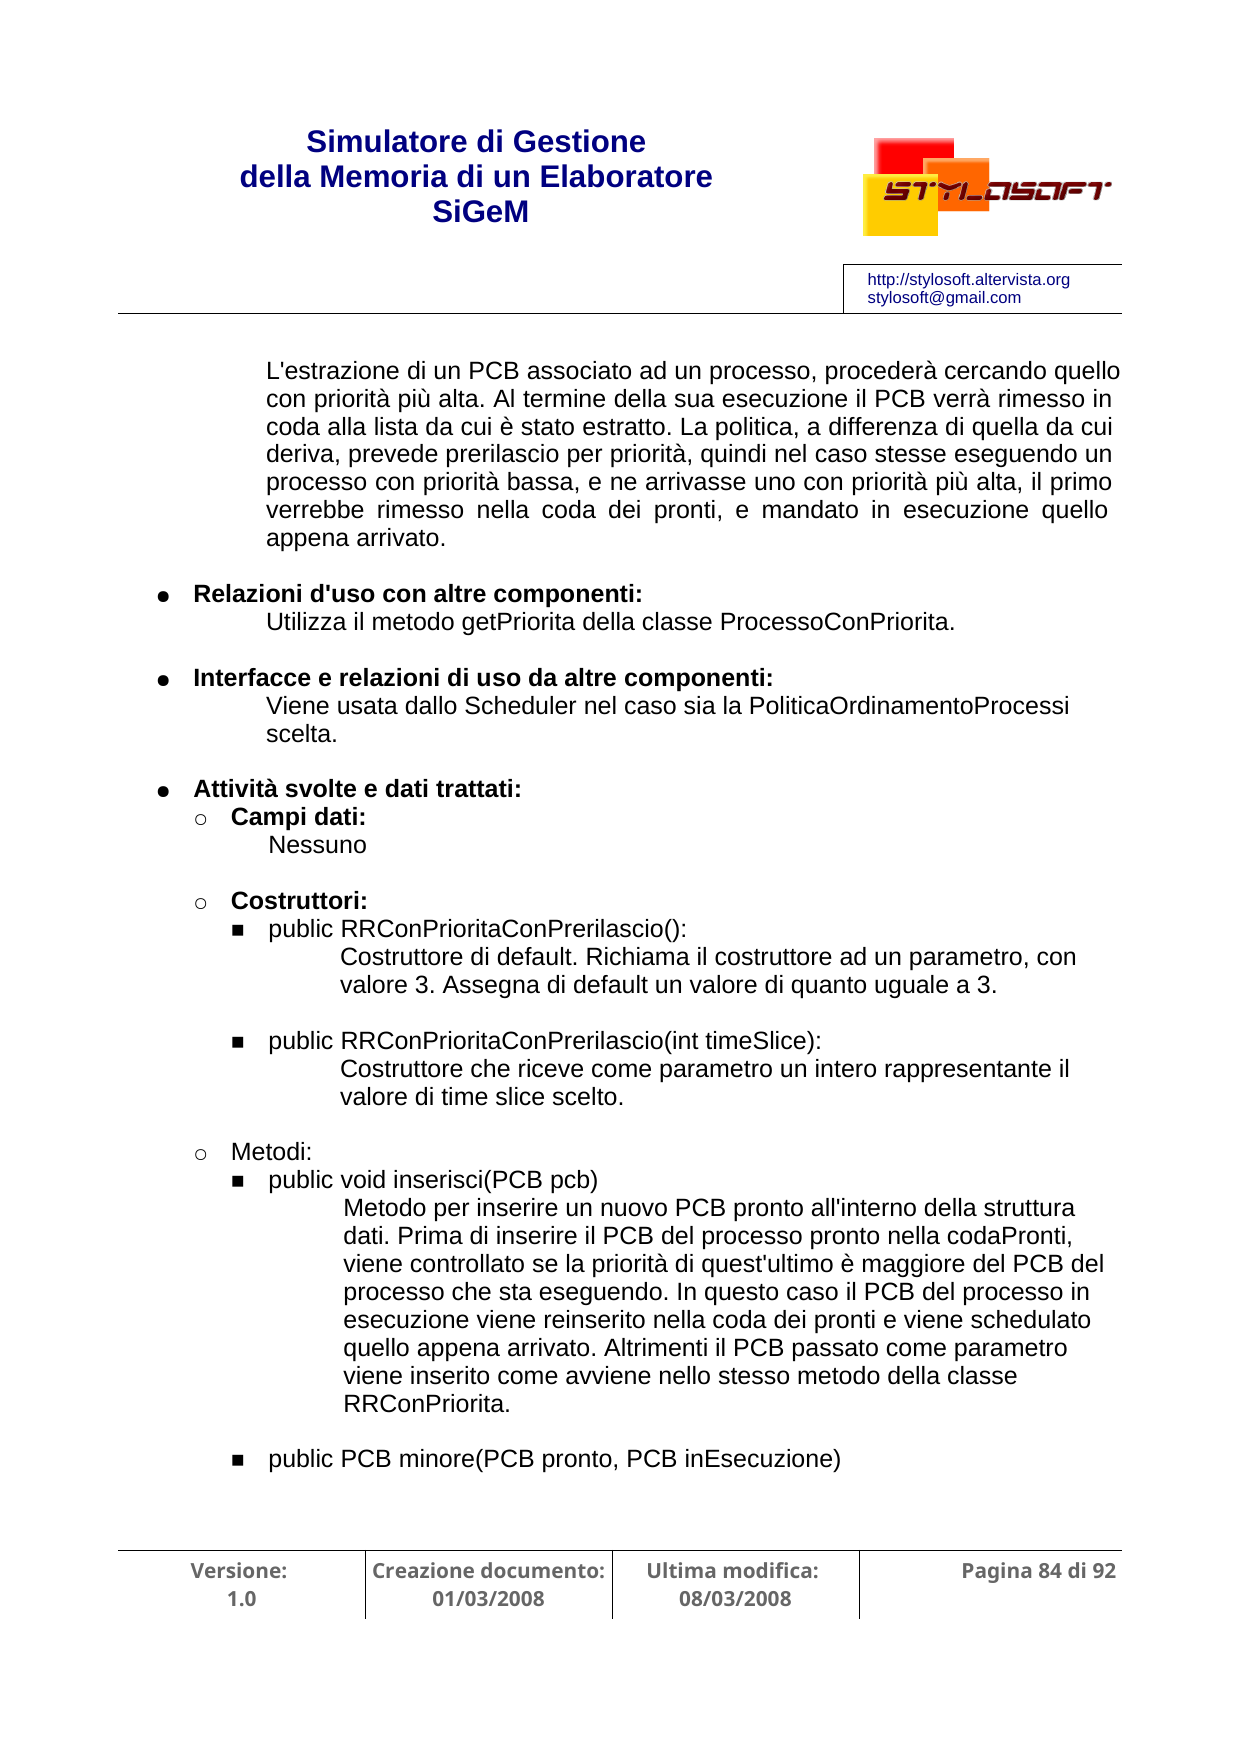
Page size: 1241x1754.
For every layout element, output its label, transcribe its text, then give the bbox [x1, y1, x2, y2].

list Utilizza il metodo getPriorita della classe ProcessoConPriorita. [156, 608, 1122, 636]
list L'estrazione di un PCB associato ad un processo, procederà cercando quello con priorità più alta. Al termine della sua esecuzione il PCB verrà rimesso in coda alla lista da cui è stato estratto. La politica, a differenza di quella da cui deriva, prevede prerilascio per priorità, quindi nel caso stesse eseguendo un processo con priorità bassa, e ne arrivasse uno con priorità più alta, il primo verrebbe rimesso nella coda dei pronti, e mandato in esecuzione quello appena arrivato. [156, 357, 1122, 552]
list Viene usata dallo Scheduler nel caso sia la PoliticaOrdinamentoProcessi scelta. [156, 692, 1122, 747]
text Costruttore che riceve come parametro un intero rappresentante il valore di time slice scelto. [118, 1054, 1122, 1110]
list public PCB minore(PCB pronto, PCB inEsecuzione) [231, 1445, 1122, 1473]
list public RRConPrioritaConPrerilascio(int timeSlice): [231, 1027, 1122, 1054]
list Attività svolte e dati trattati: [156, 775, 1122, 803]
list Metodo per inserire un nuovo PCB pronto all'interno della struttura dati. Prima di inserire il PCB del processo pronto nella codaPronti, viene controllato se la priorità di quest'ultimo è maggiore del PCB del processo che sta eseguendo. In questo caso il PCB del processo in esecuzione viene reinserito nella coda dei pronti e viene schedulato quello appena arrivato. Altrimenti il PCB passato come parametro viene inserito come avviene nello stesso metodo della classe RRConPriorita. [306, 1194, 1122, 1417]
list public void inserisci(PCB pcb) [231, 1166, 1122, 1194]
picture [848, 123, 1117, 247]
list Costruttori: [193, 887, 1122, 915]
list Nessuno [231, 831, 1122, 859]
list Interfacce e relazioni di uso da altre componenti: [156, 664, 1122, 692]
list Relazioni d'uso con altre componenti: [156, 580, 1122, 608]
text Costruttore di default. Richiama il costruttore ad un parametro, con valore 3. Assegna di default un valore di quanto uguale a 3. [118, 943, 1122, 999]
list public RRConPrioritaConPrerilascio(): [231, 915, 1122, 943]
list Metodi: [193, 1138, 1122, 1166]
list Campi dati: [193, 803, 1122, 831]
